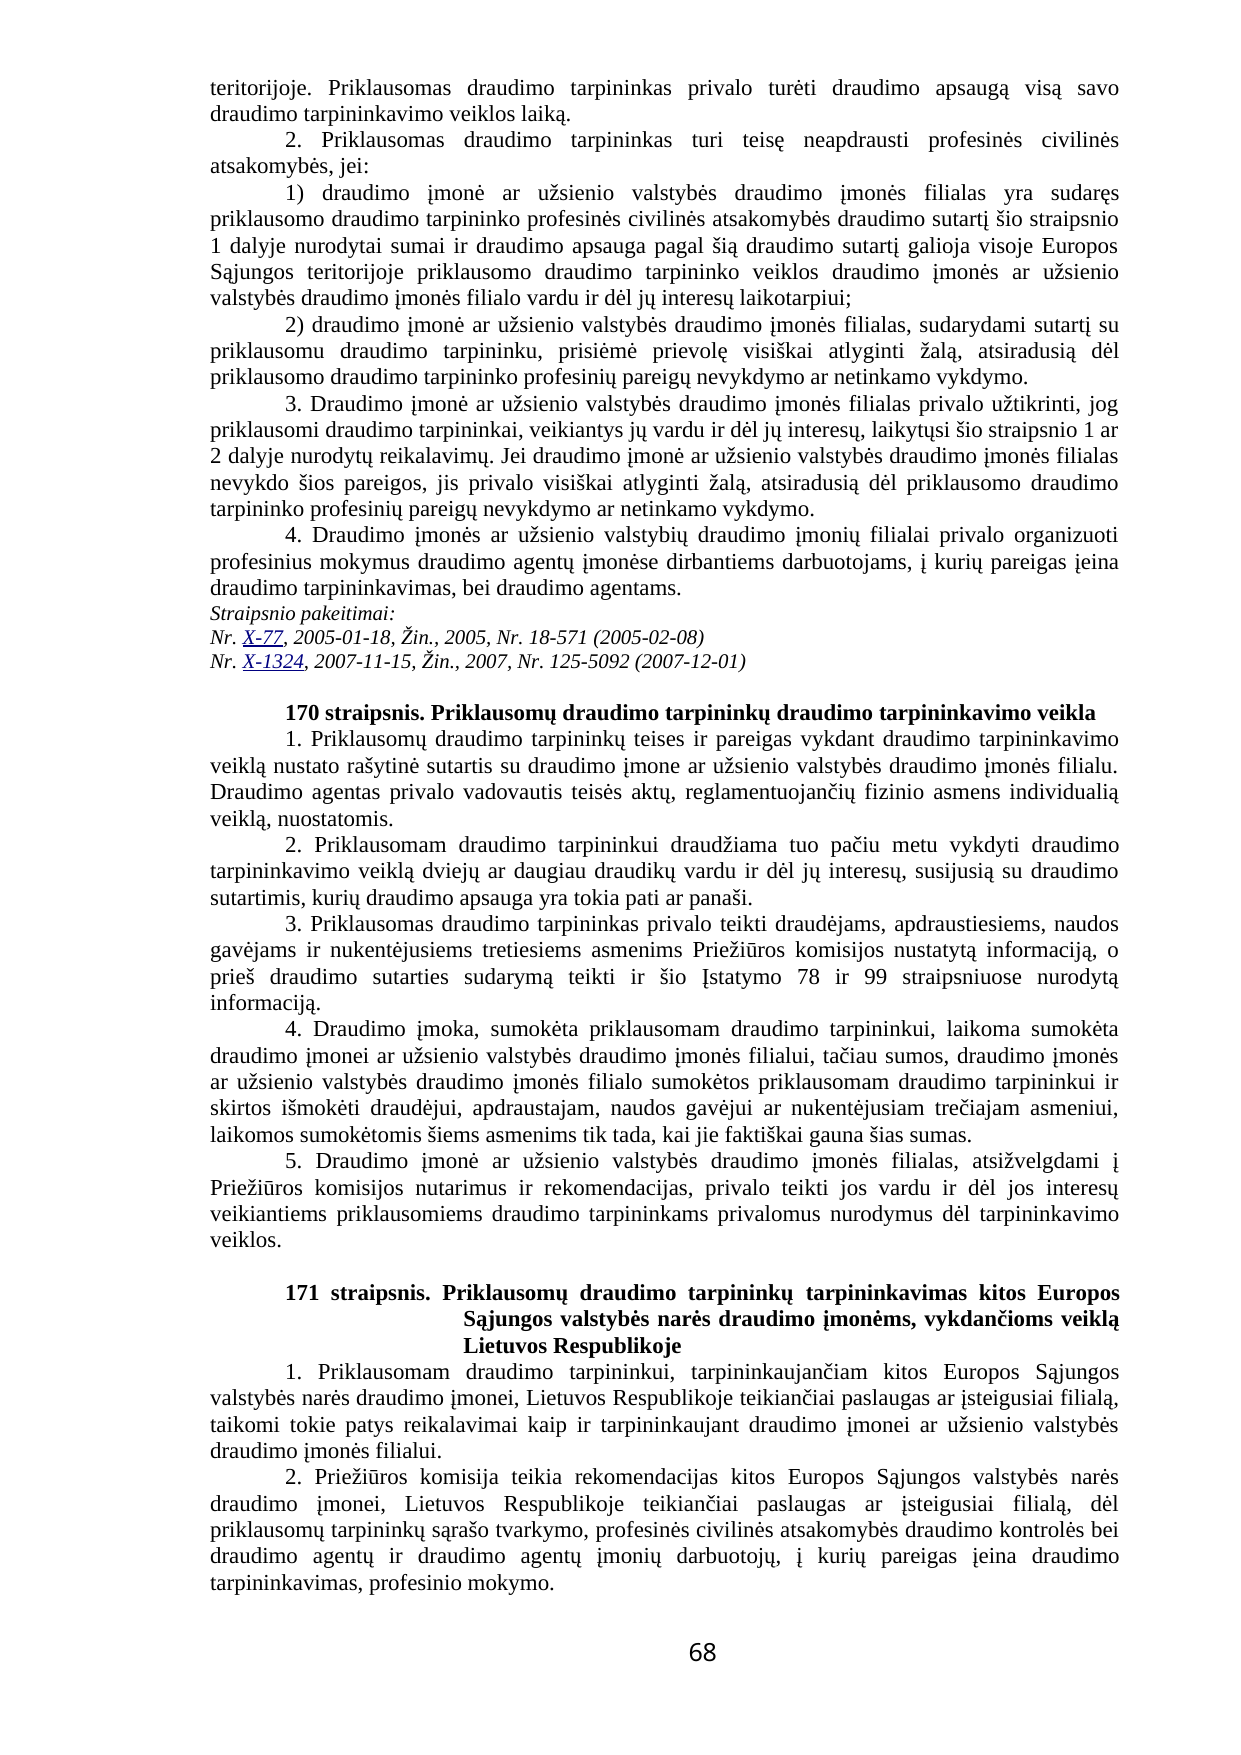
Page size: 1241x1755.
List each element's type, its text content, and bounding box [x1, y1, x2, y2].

text 4. Draudimo įmoka, sumokėta priklausomam draudimo tarpininkui, laikoma sumokėta draudimo įmonei ar užsienio valstybės draudimo įmonės filialui, tačiau sumos, draudimo įmonės ar užsienio valstybės draudimo įmonės filialo sumokėtos priklausomam draudimo tarpininkui ir skirtos išmokėti draudėjui, apdraustajam, naudos gavėjui ar nukentėjusiam trečiajam asmeniui, laikomos sumokėtomis šiems asmenims tik tada, kai jie faktiškai gauna šias sumas. [210, 1015, 1120, 1147]
text Nr. X-77, 2005-01-18, Žin., 2005, Nr. 18-571 (2005-02-08) [210, 625, 1120, 649]
text 171 straipsnis. Priklausomų draudimo tarpininkų tarpininkavimas kitos Europos Sąjungos valstybės narės draudimo įmonėms, vykdančioms veiklą Lietuvos Respublikoje [285, 1279, 1120, 1358]
text 170 straipsnis. Priklausomų draudimo tarpininkų draudimo tarpininkavimo veikla [285, 699, 1120, 726]
text 4. Draudimo įmonės ar užsienio valstybių draudimo įmonių filialai privalo organizuoti profesinius mokymus draudimo agentų įmonėse dirbantiems darbuotojams, į kurių pareigas įeina draudimo tarpininkavimas, bei draudimo agentams. [210, 522, 1120, 601]
text 3. Draudimo įmonė ar užsienio valstybės draudimo įmonės filialas privalo užtikrinti, jog priklausomi draudimo tarpininkai, veikiantys jų vardu ir dėl jų interesų, laikytųsi šio straipsnio 1 ar 2 dalyje nurodytų reikalavimų. Jei draudimo įmonė ar užsienio valstybės draudimo įmonės filialas nevykdo šios pareigos, jis privalo visiškai atlyginti žalą, atsiradusią dėl priklausomo draudimo tarpininko profesinių pareigų nevykdymo ar netinkamo vykdymo. [210, 390, 1120, 522]
text 2) draudimo įmonė ar užsienio valstybės draudimo įmonės filialas, sudarydami sutartį su priklausomu draudimo tarpininku, prisiėmė prievolę visiškai atlyginti žalą, atsiradusią dėl priklausomo draudimo tarpininko profesinių pareigų nevykdymo ar netinkamo vykdymo. [210, 311, 1120, 390]
text 1) draudimo įmonė ar užsienio valstybės draudimo įmonės filialas yra sudaręs priklausomo draudimo tarpininko profesinės civilinės atsakomybės draudimo sutartį šio straipsnio 1 dalyje nurodytai sumai ir draudimo apsauga pagal šią draudimo sutartį galioja visoje Europos Sąjungos teritorijoje priklausomo draudimo tarpininko veiklos draudimo įmonės ar užsienio valstybės draudimo įmonės filialo vardu ir dėl jų interesų laikotarpiui; [210, 179, 1120, 311]
text teritorijoje. Priklausomas draudimo tarpininkas privalo turėti draudimo apsaugą visą savo draudimo tarpininkavimo veiklos laiką. [210, 73, 1120, 126]
text 2. Priklausomas draudimo tarpininkas turi teisę neapdrausti profesinės civilinės atsakomybės, jei: [210, 126, 1120, 179]
text 5. Draudimo įmonė ar užsienio valstybės draudimo įmonės filialas, atsižvelgdami į Priežiūros komisijos nutarimus ir rekomendacijas, privalo teikti jos vardu ir dėl jos interesų veikiantiems priklausomiems draudimo tarpininkams privalomus nurodymus dėl tarpininkavimo veiklos. [210, 1147, 1120, 1253]
text 2. Priežiūros komisija teikia rekomendacijas kitos Europos Sąjungos valstybės narės draudimo įmonei, Lietuvos Respublikoje teikiančiai paslaugas ar įsteigusiai filialą, dėl priklausomų tarpininkų sąrašo tvarkymo, profesinės civilinės atsakomybės draudimo kontrolės bei draudimo agentų ir draudimo agentų įmonių darbuotojų, į kurių pareigas įeina draudimo tarpininkavimas, profesinio mokymo. [210, 1463, 1120, 1595]
text 1. Priklausomam draudimo tarpininkui, tarpininkaujančiam kitos Europos Sąjungos valstybės narės draudimo įmonei, Lietuvos Respublikoje teikiančiai paslaugas ar įsteigusiai filialą, taikomi tokie patys reikalavimai kaip ir tarpininkaujant draudimo įmonei ar užsienio valstybės draudimo įmonės filialui. [210, 1358, 1120, 1463]
text 1. Priklausomų draudimo tarpininkų teises ir pareigas vykdant draudimo tarpininkavimo veiklą nustato rašytinė sutartis su draudimo įmone ar užsienio valstybės draudimo įmonės filialu. Draudimo agentas privalo vadovautis teisės aktų, reglamentuojančių fizinio asmens individualią veiklą, nuostatomis. [210, 726, 1120, 831]
text Straipsnio pakeitimai: [210, 601, 1120, 625]
text Nr. X-1324, 2007-11-15, Žin., 2007, Nr. 125-5092 (2007-12-01) [210, 649, 1120, 673]
text 2. Priklausomam draudimo tarpininkui draudžiama tuo pačiu metu vykdyti draudimo tarpininkavimo veiklą dviejų ar daugiau draudikų vardu ir dėl jų interesų, susijusią su draudimo sutartimis, kurių draudimo apsauga yra tokia pati ar panaši. [210, 831, 1120, 910]
text 3. Priklausomas draudimo tarpininkas privalo teikti draudėjams, apdraustiesiems, naudos gavėjams ir nukentėjusiems tretiesiems asmenims Priežiūros komisijos nustatytą informaciją, o prieš draudimo sutarties sudarymą teikti ir šio Įstatymo 78 ir 99 straipsniuose nurodytą informaciją. [210, 910, 1120, 1015]
